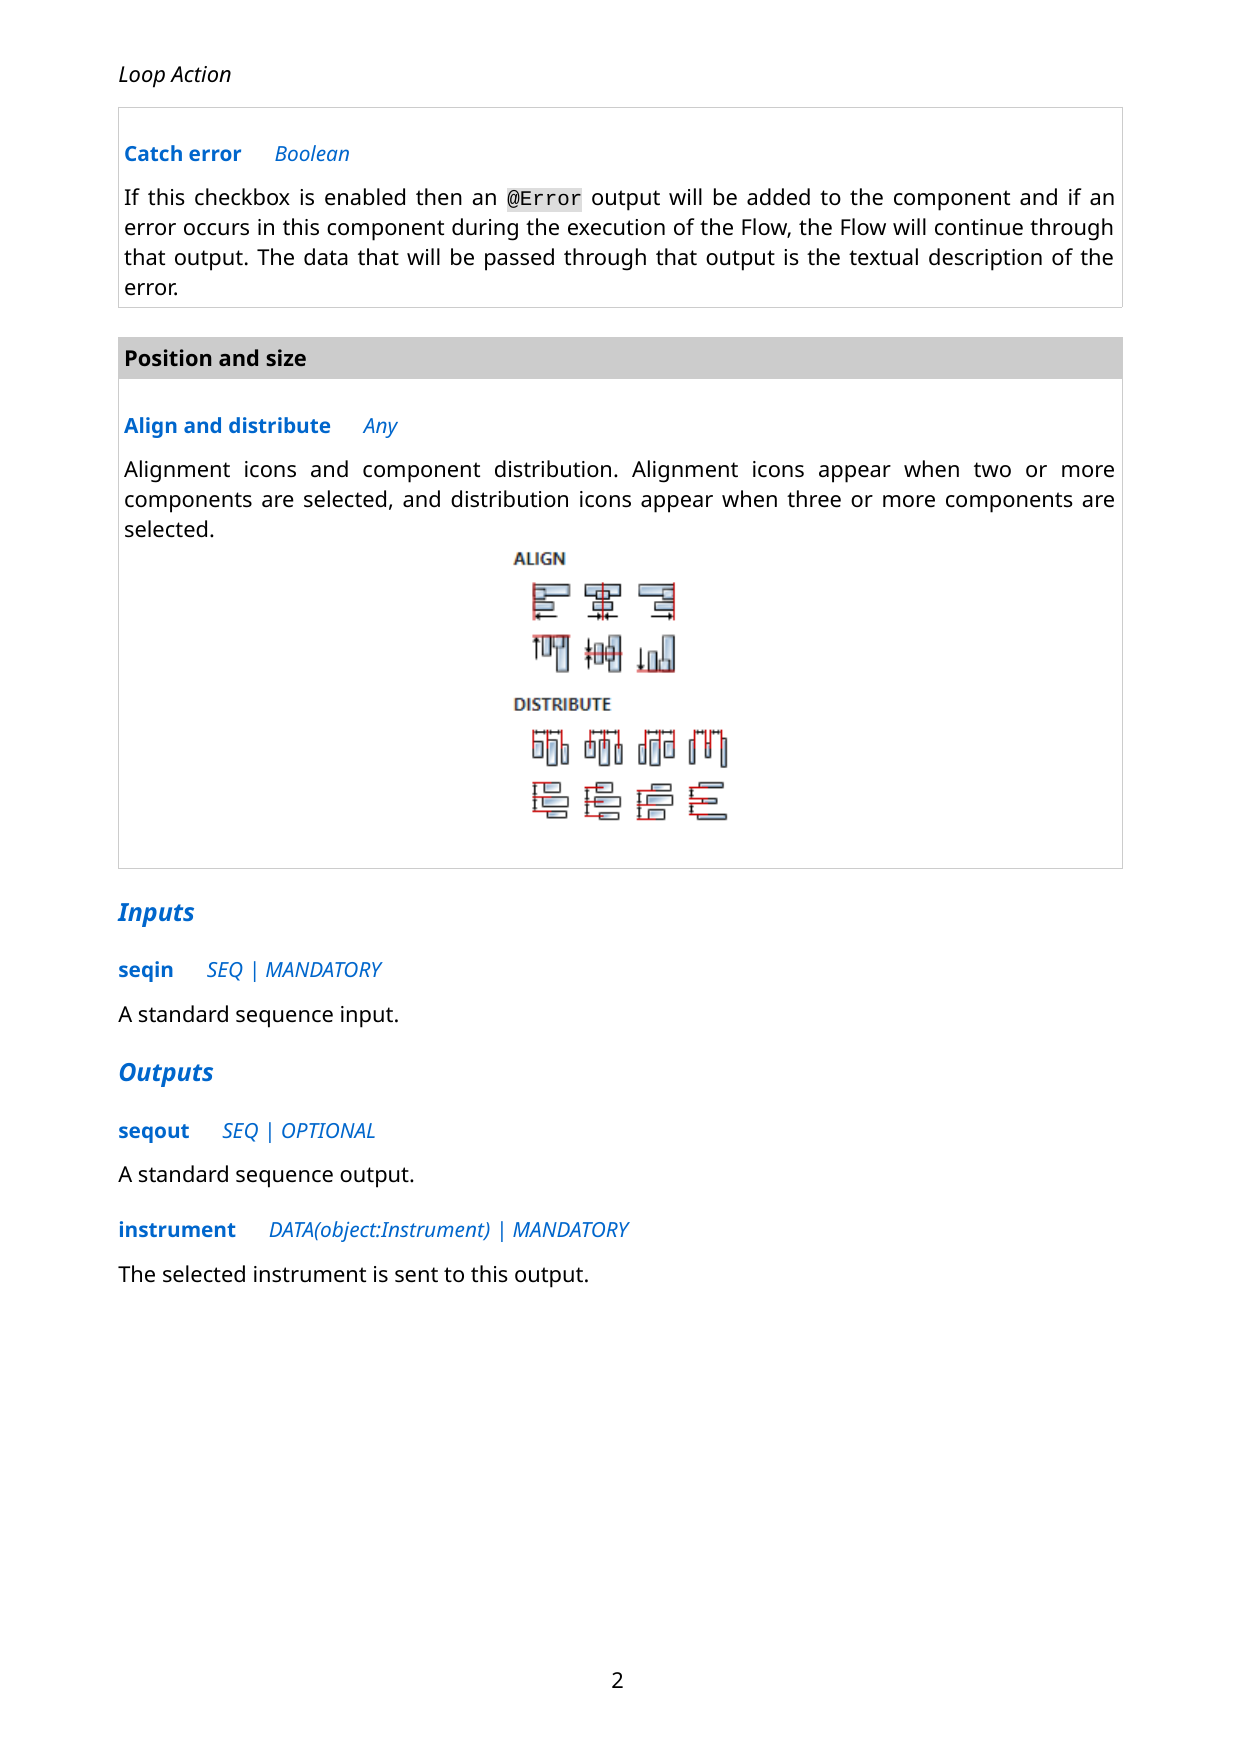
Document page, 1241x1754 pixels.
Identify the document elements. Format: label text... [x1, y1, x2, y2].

text A standard sequence input. [118, 999, 1122, 1028]
table_header Position and size [119, 338, 1122, 378]
subtitle instrument DATA(object:Instrument) | MANDATORY [118, 1215, 1122, 1244]
subtitle seqout SEQ | OPTIONAL [118, 1116, 1122, 1144]
text The selected instrument is sent to this output. [118, 1258, 1122, 1288]
subtitle Inputs [118, 895, 1122, 929]
picture [490, 543, 750, 833]
table_cell Align and distribute Any Alignment icons and component distribution. Alignment icons appear when two or more components are selected, and distribution icons appear when three or more components are selected. [119, 379, 1122, 868]
text A standard sequence output. [118, 1159, 1122, 1189]
subtitle seqin SEQ | MANDATORY [118, 956, 1122, 984]
table_cell Catch error Boolean If this checkbox is enabled then an @Error output will be added to the component and if an error occurs in this component during the execution of the Flow, the Flow will continue through that output. The data that will be passed through that output is the textual description of the error. [119, 108, 1122, 307]
subtitle Outputs [118, 1055, 1122, 1089]
